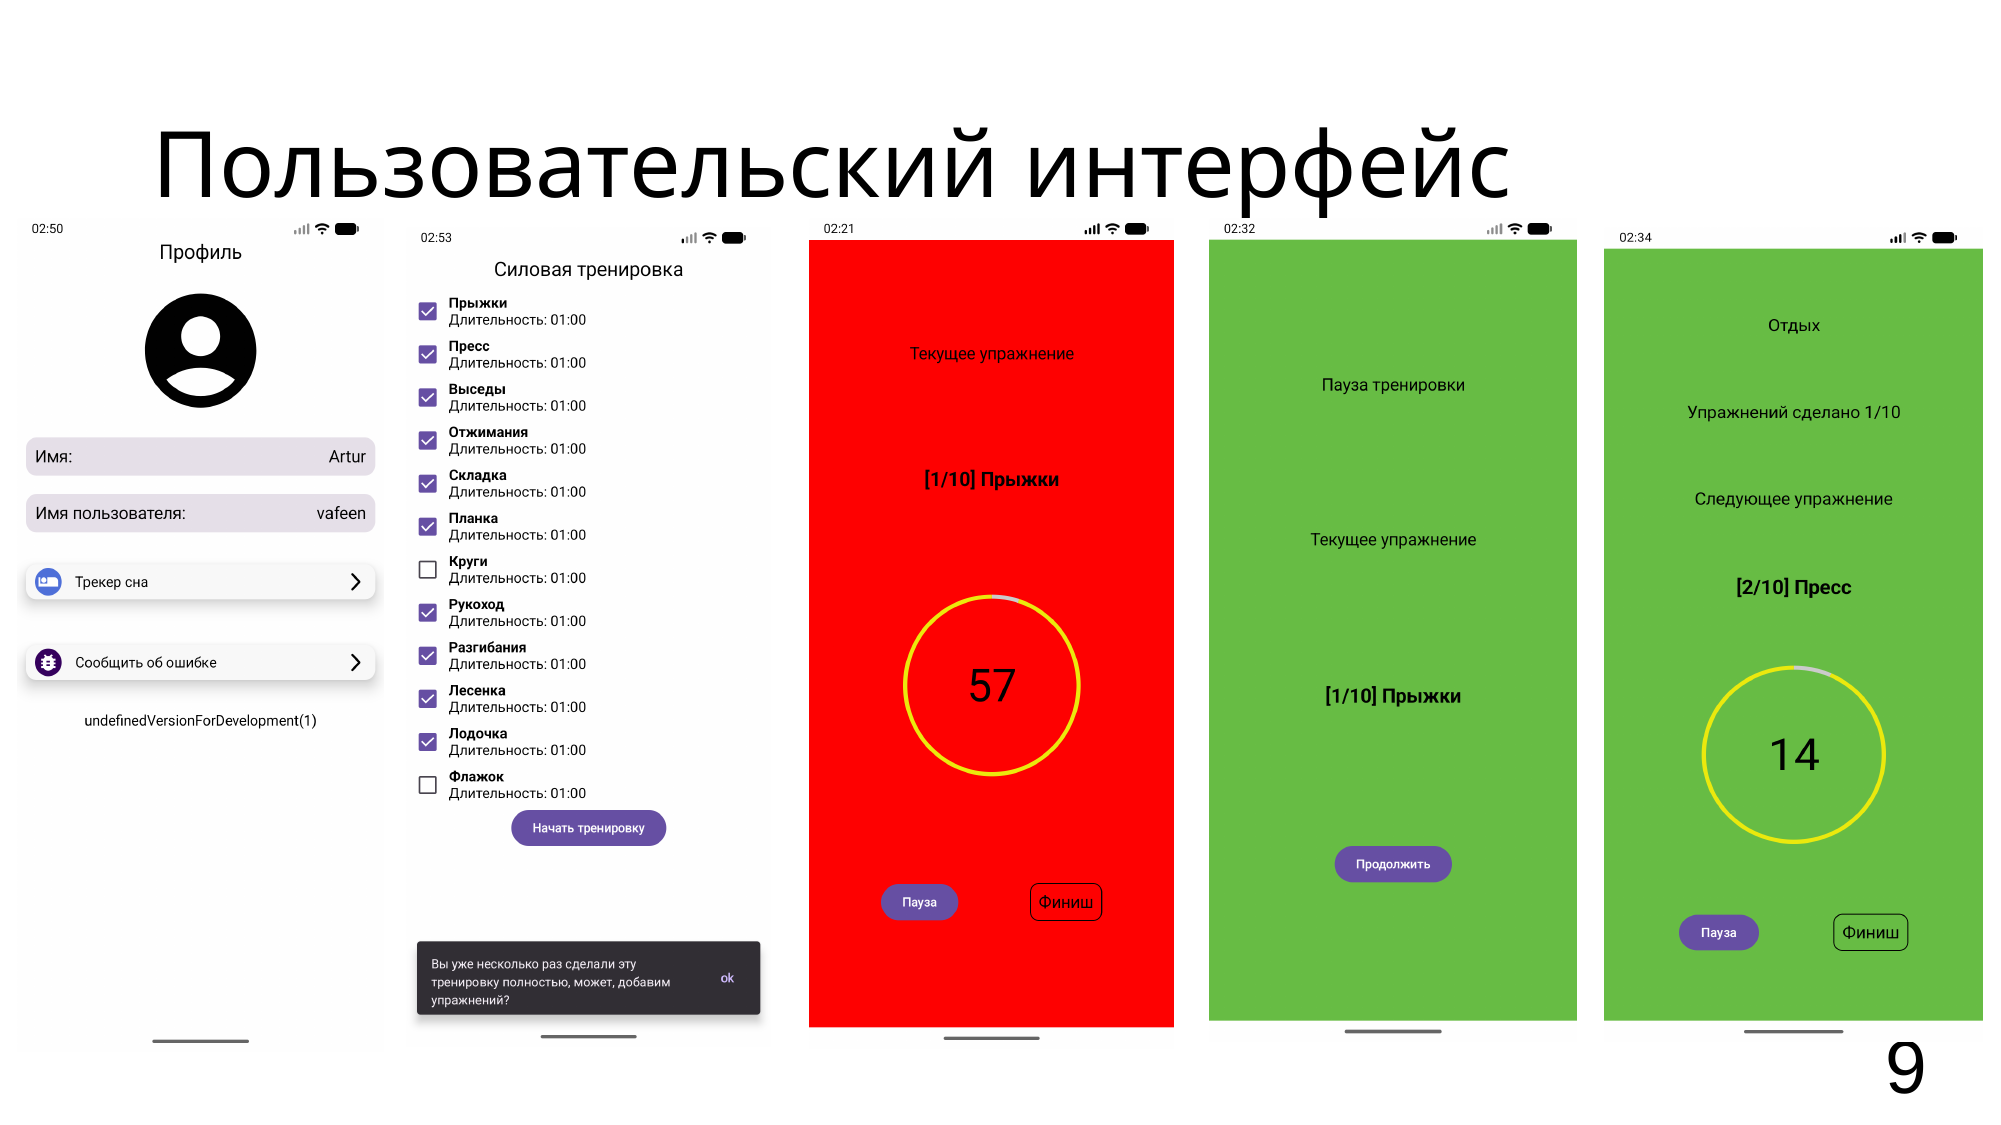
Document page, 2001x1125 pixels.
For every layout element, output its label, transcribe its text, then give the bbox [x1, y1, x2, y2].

text_box 9 [1870, 1042, 1943, 1124]
picture [1604, 227, 1983, 1042]
title Пользовательский интерфейс [150, 23, 1850, 288]
picture [809, 218, 1174, 1050]
picture [1209, 218, 1577, 1042]
picture [406, 227, 771, 1047]
picture [17, 218, 384, 1053]
